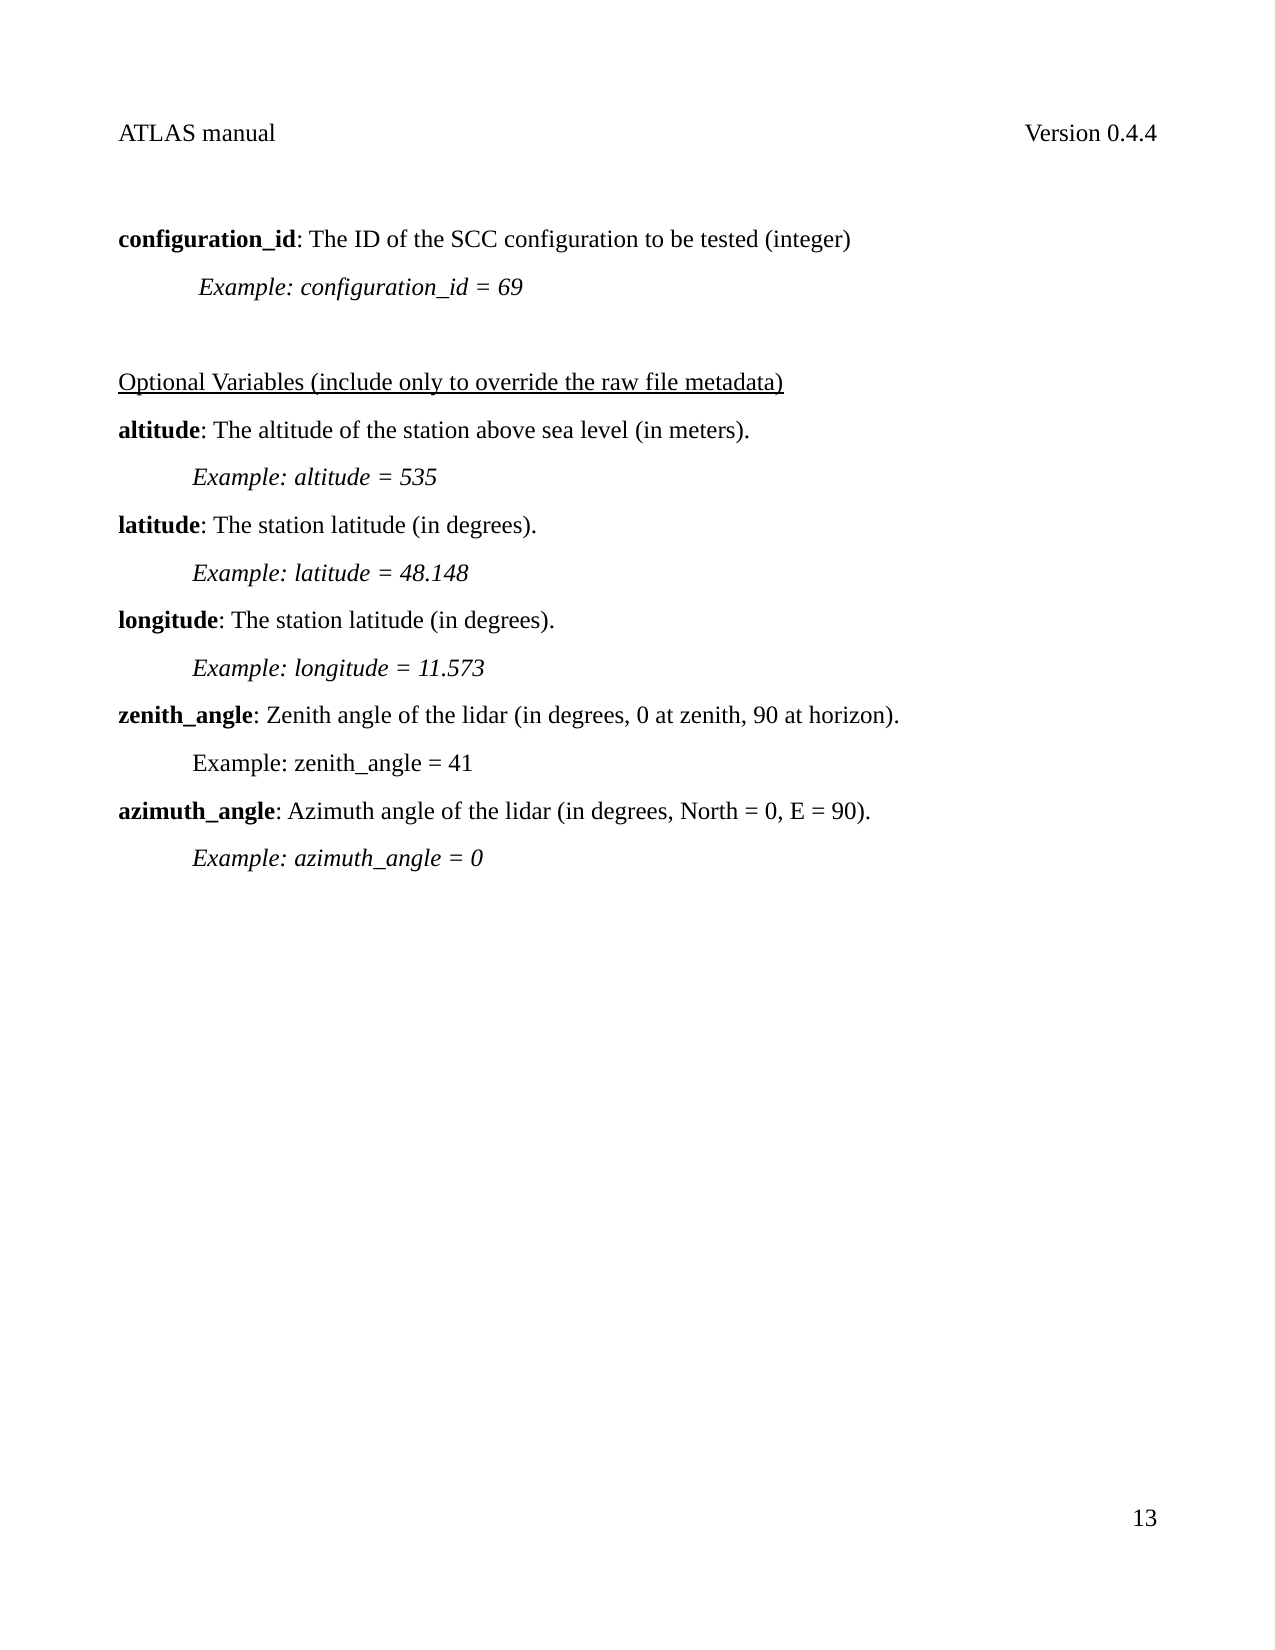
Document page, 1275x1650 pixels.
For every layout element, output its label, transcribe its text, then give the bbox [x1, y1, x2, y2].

text Example: configuration_id = 69 [118, 272, 1157, 301]
text altitude: The altitude of the station above sea level (in meters). [118, 415, 1157, 444]
text Example: altitude = 535 [118, 462, 1157, 491]
text latitude: The station latitude (in degrees). [118, 510, 1157, 539]
text Optional Variables (include only to override the raw file metadata) [118, 367, 1157, 396]
text Example: zenith_angle = 41 [118, 748, 1157, 777]
text longitude: The station latitude (in degrees). [118, 605, 1157, 634]
text zenith_angle: Zenith angle of the lidar (in degrees, 0 at zenith, 90 at horizon). [118, 701, 1157, 729]
text configuration_id: The ID of the SCC configuration to be tested (integer) [118, 224, 1157, 253]
text Example: longitude = 11.573 [118, 653, 1157, 682]
text Example: azimuth_angle = 0 [118, 843, 1157, 872]
text azimuth_angle: Azimuth angle of the lidar (in degrees, North = 0, E = 90). [118, 796, 1157, 824]
text Example: latitude = 48.148 [118, 558, 1157, 586]
